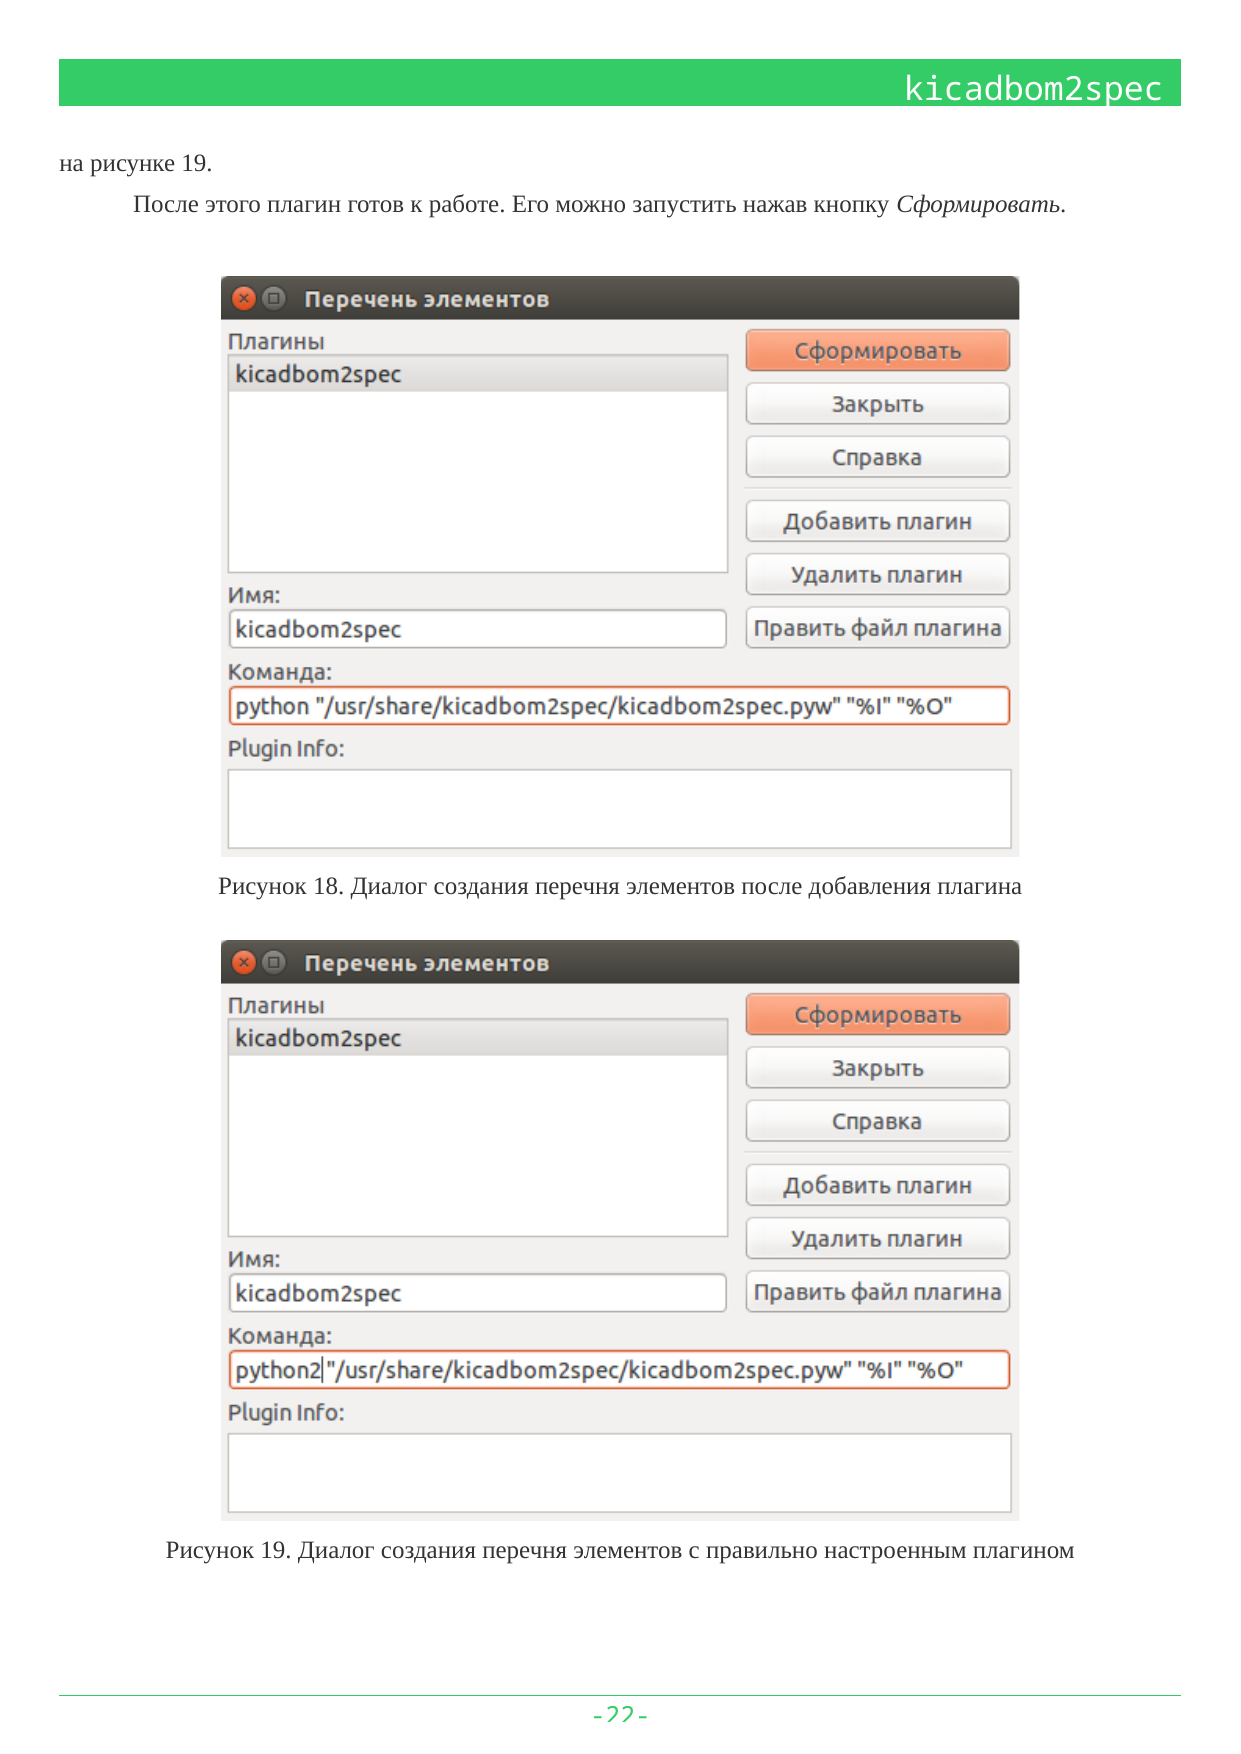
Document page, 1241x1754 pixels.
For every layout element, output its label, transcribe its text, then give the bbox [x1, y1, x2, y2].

text Рисунок 18. Диалог создания перечня элементов после добавления плагина [114, 871, 1126, 899]
text После этого плагин готов к работе. Его можно запустить нажав кнопку Сформировать. [59, 189, 1181, 218]
text на рисунке 19. [59, 148, 1181, 176]
picture [221, 940, 1020, 1521]
picture [221, 276, 1020, 857]
text Рисунок 19. Диалог создания перечня элементов с правильно настроенным плагином [110, 1535, 1130, 1563]
